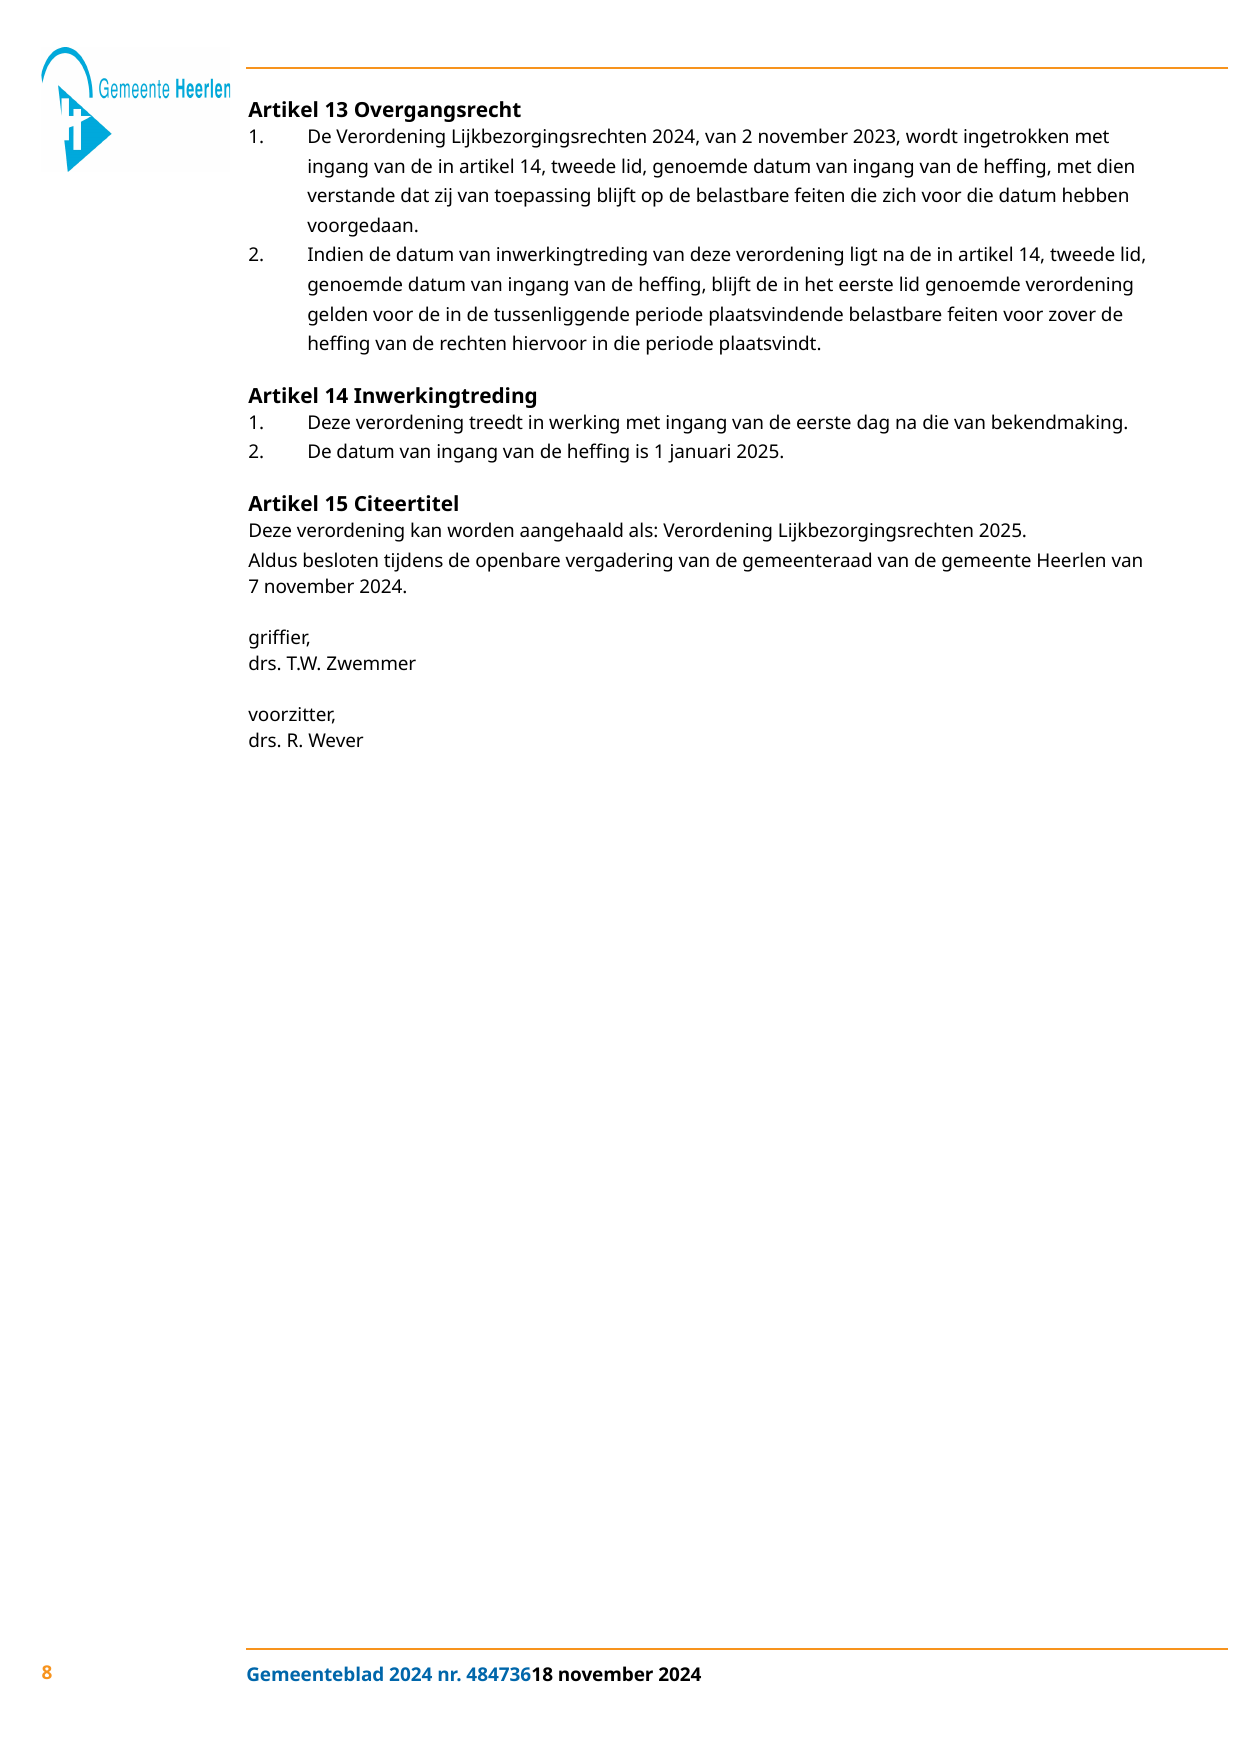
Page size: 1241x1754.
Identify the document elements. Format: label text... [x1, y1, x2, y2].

list De datum van ingang van de heffing is 1 januari 2025. [248, 439, 1152, 464]
text drs. R. Wever [248, 727, 1152, 753]
text Artikel 14 Inwerkingtreding [248, 381, 1152, 409]
text Artikel 15 Citeertitel [248, 489, 1152, 518]
list Indien de datum van inwerkingtreding van deze verordening ligt na de in artikel 14, tweede lid, genoemde datum van ingang van de heffing, blijft de in het eerste lid genoemde verordening gelden voor de in de tussenliggende periode plaatsvindende belastbare feiten voor zover de heffing van de rechten hiervoor in die periode plaatsvindt. [248, 242, 1152, 356]
text Deze verordening kan worden aangehaald als: Verordening Lijkbezorgingsrechten 2025. [248, 518, 1152, 543]
text voorzitter, [248, 702, 1152, 727]
list De Verordening Lijkbezorgingsrechten 2024, van 2 november 2023, wordt ingetrokken met ingang van de in artikel 14, tweede lid, genoemde datum van ingang van de heffing, met dien verstande dat zij van toepassing blijft op de belastbare feiten die zich voor die datum hebben voorgedaan. [248, 123, 1152, 238]
picture [41, 47, 231, 172]
text drs. T.W. Zwemmer [248, 650, 1152, 676]
text Aldus besloten tijdens de openbare vergadering van de gemeenteraad van de gemeente Heerlen van 7 november 2024. [248, 547, 1152, 599]
text griffier, [248, 624, 1152, 650]
text Artikel 13 Overgangsrecht [248, 95, 1152, 123]
picture [41, 47, 59, 70]
list Deze verordening treedt in werking met ingang van de eerste dag na die van bekendmaking. [248, 409, 1152, 435]
